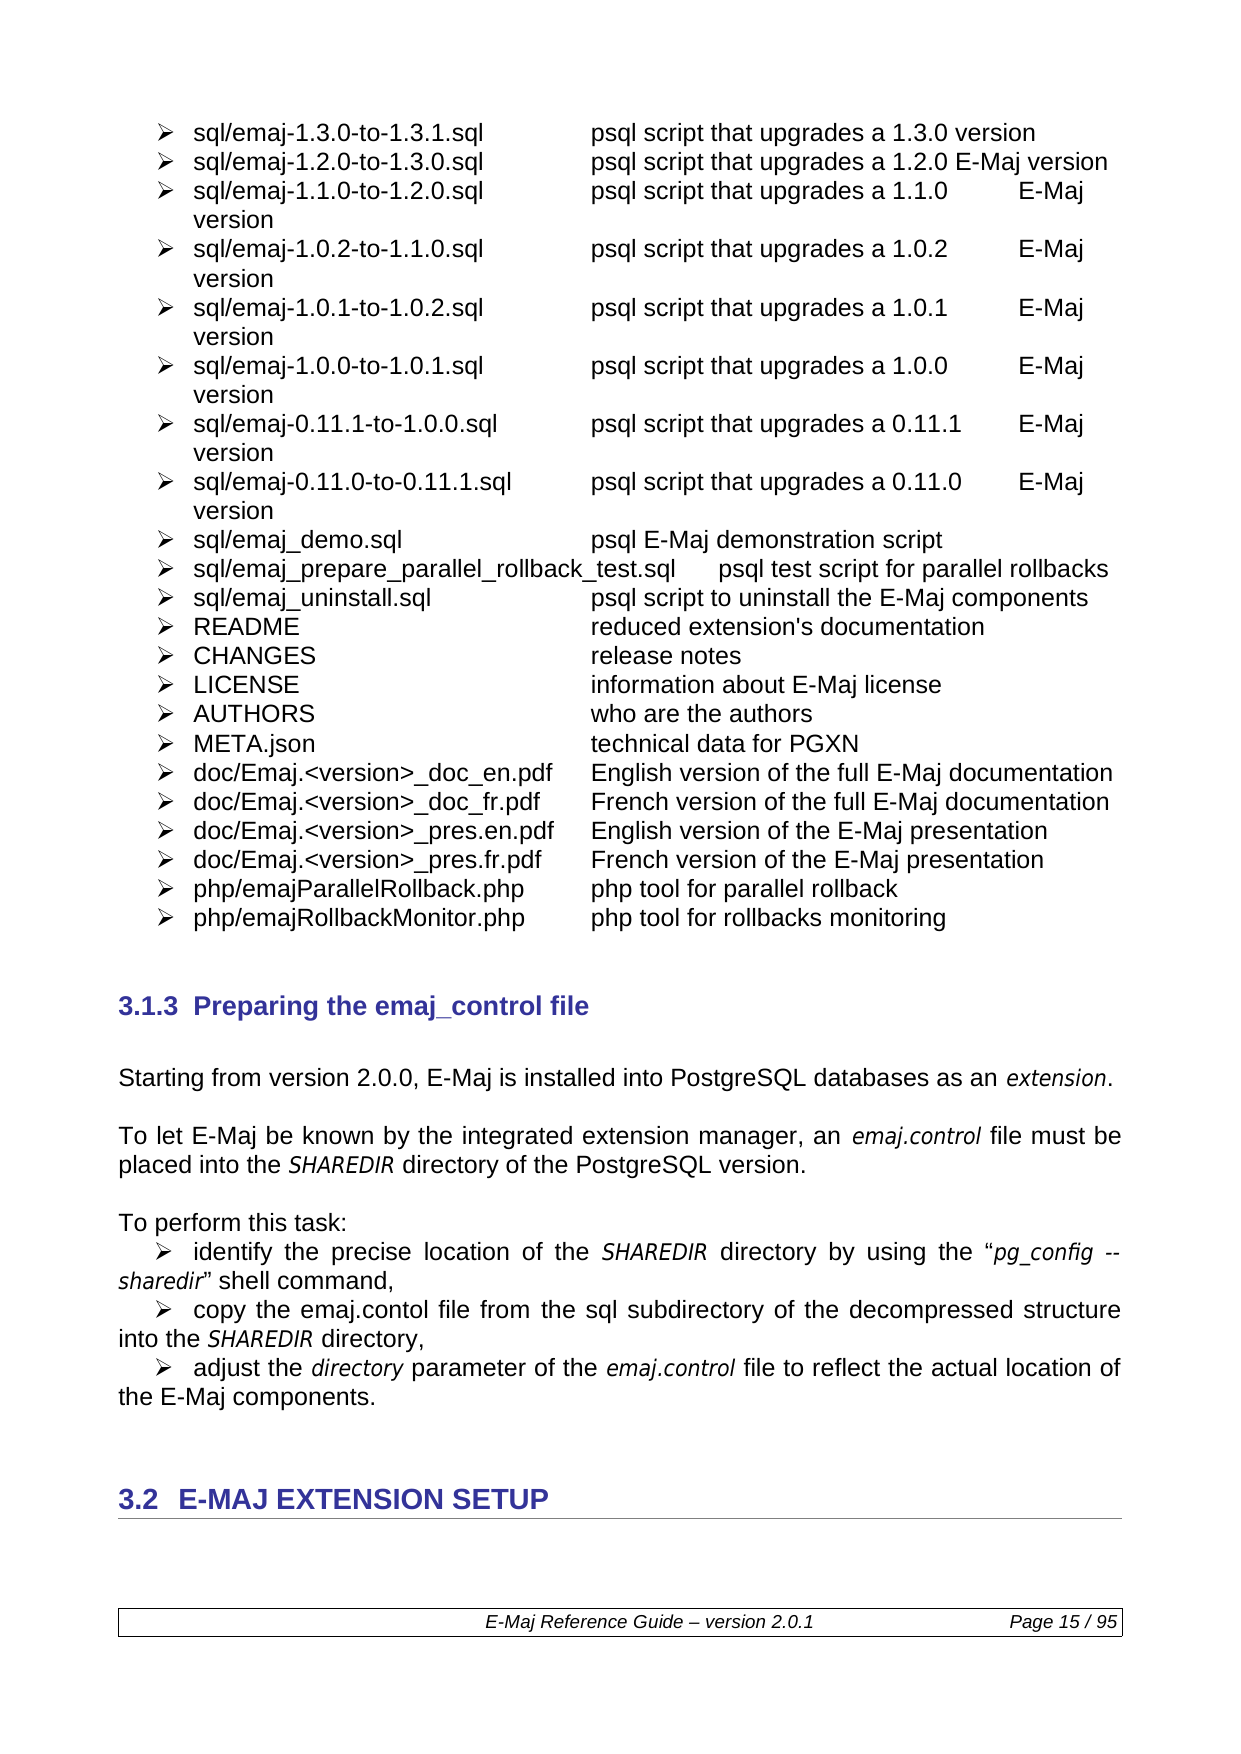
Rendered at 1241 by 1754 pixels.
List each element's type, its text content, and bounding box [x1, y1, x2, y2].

list sql/emaj-0.11.0-to-0.11.1.sql psql script that upgrades a 0.11.0 E-Maj version [156, 467, 1122, 525]
list sql/emaj-1.0.2-to-1.1.0.sql psql script that upgrades a 1.0.2 E-Maj version [156, 234, 1122, 292]
list README reduced extension's documentation [156, 612, 1122, 641]
list doc/Emaj.<version>_pres.en.pdf English version of the E-Maj presentation [156, 816, 1122, 845]
list CHANGES release notes [156, 641, 1122, 670]
list doc/Emaj.<version>_doc_fr.pdf French version of the full E-Maj documentation [156, 787, 1122, 816]
list sql/emaj_uninstall.sql psql script to uninstall the E-Maj components [156, 583, 1122, 612]
list AUTHORS who are the authors [156, 699, 1122, 728]
text To perform this task: [118, 1208, 1122, 1237]
list sql/emaj_prepare_parallel_rollback_test.sql psql test script for parallel rollbacks [156, 554, 1122, 583]
list php/emajParallelRollback.php php tool for parallel rollback [156, 874, 1122, 903]
list copy the emaj.contol file from the sql subdirectory of the decompressed structure into the SHAREDIR directory, [118, 1295, 1122, 1353]
text Starting from version 2.0.0, E-Maj is installed into PostgreSQL databases as an extension. [118, 1063, 1122, 1092]
list sql/emaj-1.2.0-to-1.3.0.sql psql script that upgrades a 1.2.0 E-Maj version [156, 147, 1122, 176]
subtitle E-Maj extension setup [118, 1482, 1122, 1518]
list sql/emaj-1.1.0-to-1.2.0.sql psql script that upgrades a 1.1.0 E-Maj version [156, 176, 1122, 234]
list sql/emaj_demo.sql psql E-Maj demonstration script [156, 525, 1122, 554]
list META.json technical data for PGXN [156, 728, 1122, 757]
list doc/Emaj.<version>_doc_en.pdf English version of the full E-Maj documentation [156, 757, 1122, 787]
subtitle Preparing the emaj_control file [118, 990, 1122, 1021]
list sql/emaj-1.3.0-to-1.3.1.sql psql script that upgrades a 1.3.0 version [156, 118, 1122, 147]
list sql/emaj-1.0.0-to-1.0.1.sql psql script that upgrades a 1.0.0 E-Maj version [156, 351, 1122, 409]
list identify the precise location of the SHAREDIR directory by using the “pg_config --sharedir” shell command, [118, 1237, 1122, 1295]
list php/emajRollbackMonitor.php php tool for rollbacks monitoring [156, 903, 1122, 932]
list doc/Emaj.<version>_pres.fr.pdf French version of the E-Maj presentation [156, 845, 1122, 874]
list sql/emaj-1.0.1-to-1.0.2.sql psql script that upgrades a 1.0.1 E-Maj version [156, 292, 1122, 351]
list adjust the directory parameter of the emaj.control file to reflect the actual location of the E-Maj components. [118, 1353, 1122, 1411]
list LICENSE information about E-Maj license [156, 670, 1122, 699]
list sql/emaj-0.11.1-to-1.0.0.sql psql script that upgrades a 0.11.1 E-Maj version [156, 409, 1122, 467]
text To let E-Maj be known by the integrated extension manager, an emaj.control file must be placed into the SHAREDIR directory of the PostgreSQL version. [118, 1121, 1122, 1179]
